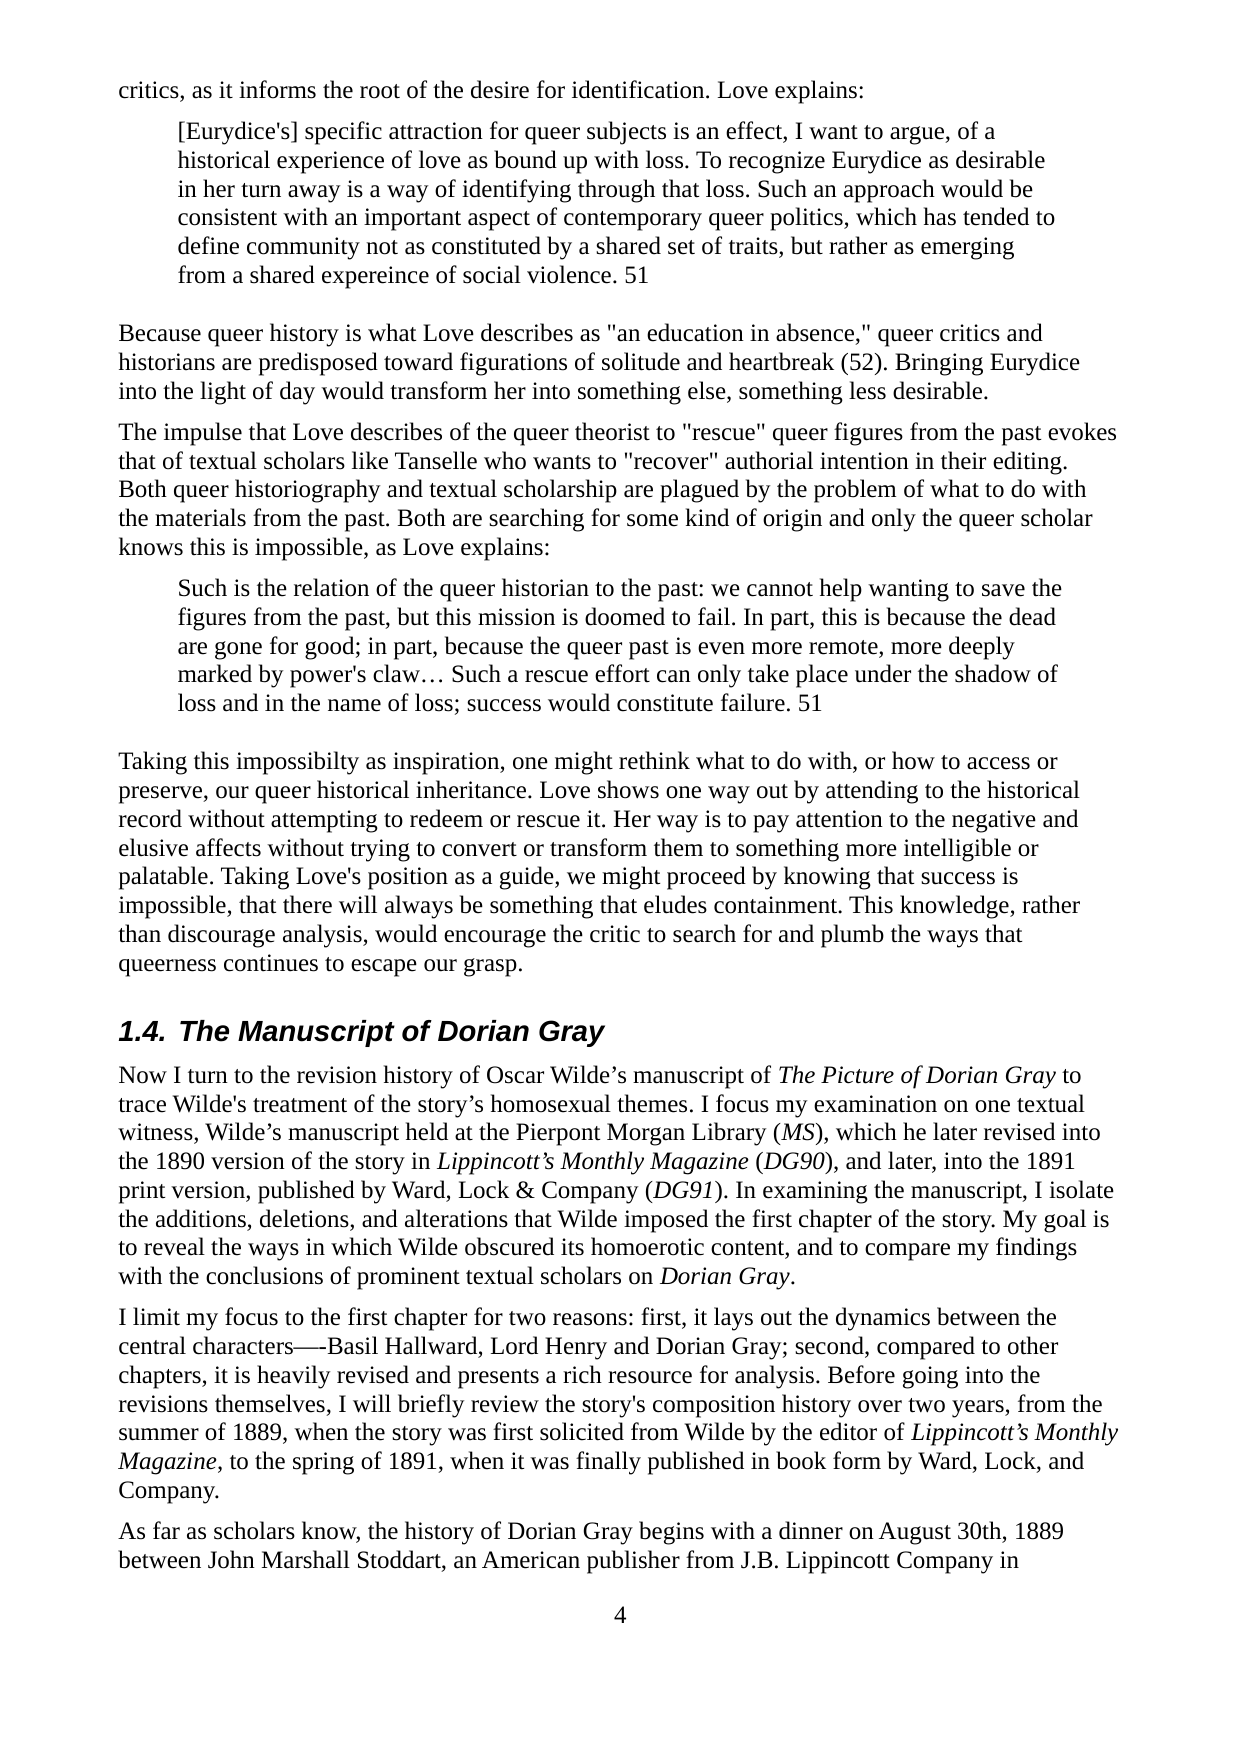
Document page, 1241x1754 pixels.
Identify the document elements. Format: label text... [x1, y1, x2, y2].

subtitle The Manuscript of Dorian Gray [118, 1014, 1122, 1047]
text Because queer history is what Love describes as "an education in absence," queer critics and historians are predisposed toward figurations of solitude and heartbreak (52). Bringing Eurydice into the light of day would transform her into something else, something less desirable. [118, 318, 1122, 404]
text Now I turn to the revision history of Oscar Wilde’s manuscript of The Picture of Dorian Gray to trace Wilde's treatment of the story’s homosexual themes. I focus my examination on one textual witness, Wilde’s manuscript held at the Pierpont Morgan Library (MS), which he later revised into the 1890 version of the story in Lippincott’s Monthly Magazine (DG90), and later, into the 1891 print version, published by Ward, Lock & Company (DG91). In examining the manuscript, I isolate the additions, deletions, and alterations that Wilde imposed the first chapter of the story. My goal is to reveal the ways in which Wilde obscured its homoerotic content, and to compare my findings with the conclusions of prominent textual scholars on Dorian Gray. [118, 1060, 1122, 1290]
text Taking this impossibilty as inspiration, one might rethink what to do with, or how to access or preserve, our queer historical inheritance. Love shows one way out by attending to the historical record without attempting to redeem or rescue it. Her way is to pay attention to the negative and elusive affects without trying to convert or transform them to something more intelligible or palatable. Taking Love's position as a guide, we might proceed by knowing that success is impossible, that there will always be something that eludes containment. This knowledge, rather than discourage analysis, would encourage the critic to search for and plumb the ways that queerness continues to escape our grasp. [118, 746, 1122, 976]
text [Eurydice's] specific attraction for queer subjects is an effect, I want to argue, of a historical experience of love as bound up with loss. To recognize Eurydice as desirable in her turn away is a way of identifying through that loss. Such an approach would be consistent with an important aspect of contemporary queer politics, which has tended to define community not as constituted by a shared set of traits, but rather as emerging from a shared expereince of social violence. 51 [177, 116, 1063, 289]
text The impulse that Love describes of the queer theorist to "rescue" queer figures from the past evokes that of textual scholars like Tanselle who wants to "recover" authorial intention in their editing. Both queer historiography and textual scholarship are plagued by the problem of what to do with the materials from the past. Both are searching for some kind of origin and only the queer scholar knows this is impossible, as Love explains: [118, 417, 1122, 561]
text critics, as it informs the root of the desire for identification. Love explains: [118, 75, 1122, 104]
text Such is the relation of the queer historian to the past: we cannot help wanting to save the figures from the past, but this mission is doomed to fail. In part, this is because the dead are gone for good; in part, because the queer past is even more remote, more deeply marked by power's claw… Such a rescue effort can only take place under the shadow of loss and in the name of loss; success would constitute failure. 51 [177, 573, 1063, 717]
text I limit my focus to the first chapter for two reasons: first, it lays out the dynamics between the central characters—-Basil Hallward, Lord Henry and Dorian Gray; second, compared to other chapters, it is heavily revised and presents a rich resource for analysis. Before going into the revisions themselves, I will briefly review the story's composition history over two years, from the summer of 1889, when the story was first solicited from Wilde by the editor of Lippincott’s Monthly Magazine, to the spring of 1891, when it was finally published in book form by Ward, Lock, and Company. [118, 1302, 1122, 1504]
text As far as scholars know, the history of Dorian Gray begins with a dinner on August 30th, 1889 between John Marshall Stoddart, an American publisher from J.B. Lippincott Company in [118, 1516, 1122, 1574]
